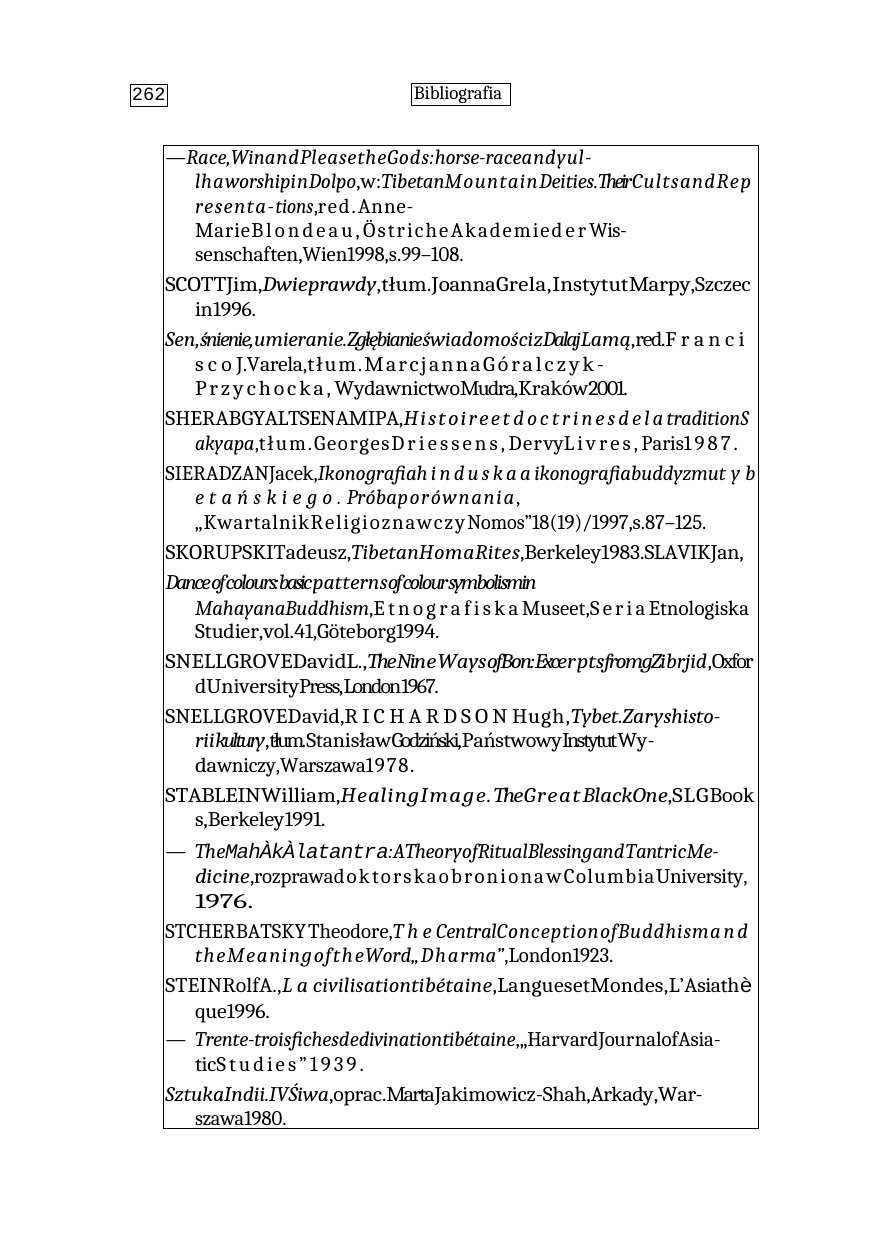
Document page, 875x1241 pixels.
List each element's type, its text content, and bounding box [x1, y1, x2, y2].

text 262 [132, 85, 167, 106]
text SNELLGROVEDavidL.,TheNineWaysofBon:ExcerptsfromgZibrjid,OxfordUniversityPress,London1967. [165, 650, 756, 698]
text SCOTTJim,Dwieprawdy,tłum.JoannaGrela,InstytutMarpy,Szczecin1996. [165, 273, 756, 321]
text Studier,vol.41,Göteborg1994. [195, 619, 758, 643]
text MahayanaBuddhism,EtnografiskaMuseet,SeriaEtnologiska [195, 601, 758, 619]
text STEINRolfA.,Lacivilisationtibétaine,LanguesetMondes,L’Asiathèque1996. [165, 974, 756, 1023]
list Trente-troisfichesdedivinationtibétaine,„HarvardJournalofAsia-ticStudies”1939. [165, 1028, 756, 1076]
text Sen,śnienie,umieranie.ZgłębianieświadomościzDalajLamą,red.FranciscoJ.Varela,tłum.MarcjannaGóralczyk-Przychocka,WydawnictwoMudra,Kraków2001. [165, 328, 756, 401]
text —Race,WinandPleasetheGods:horse-raceandyul-lhaworshipinDolpo,w:TibetanMountainDeities.TheirCultsandRepresenta-tions,red.Anne-MarieBlondeau,ÖstricheAkademiederWis-senschaften,Wien1998,s.99–108. [165, 146, 756, 267]
list TheMahÀkÀlatantra:ATheoryofRitualBlessingandTantricMe-dicine,rozprawadoktorskaobronionawColumbiaUniversity,1976. [165, 838, 756, 913]
text STABLEINWilliam,HealingImage.TheGreatBlackOne,SLGBooks,Berkeley1991. [165, 784, 756, 832]
text Bibliografia [414, 84, 510, 104]
text SHERABGYALTSENAMIPA,HistoireetdoctrinesdelatraditionSakyapa,tłum.GeorgesDriessens,DervyLivres,Paris1987. [165, 407, 756, 455]
text STCHERBATSKYTheodore,TheCentralConceptionofBuddhismandtheMeaningoftheWord„Dharma”,London1923. [165, 919, 756, 968]
text SNELLGROVEDavid,RICHARDSONHugh,Tybet.Zaryshisto-riikultury,tłum.StanisławGodziński,PaństwowyInstytutWy-dawniczy,Warszawa1978. [165, 705, 756, 777]
text SIERADZANJacek,Ikonografiahinduskaaikonografiabuddyzmutybetańskiego.Próbaporównania,„KwartalnikReligioznawczyNomos”18(19)/1997,s.87–125. [165, 462, 756, 534]
text SztukaIndii.IVŚiwa,oprac.MartaJakimowicz-Shah,Arkady,War-szawa1980. [165, 1082, 756, 1128]
text SKORUPSKITadeusz,TibetanHomaRites,Berkeley1983.SLAVIKJan,Danceofcolours:basicpatternsofcoloursymbolismin [165, 540, 756, 594]
